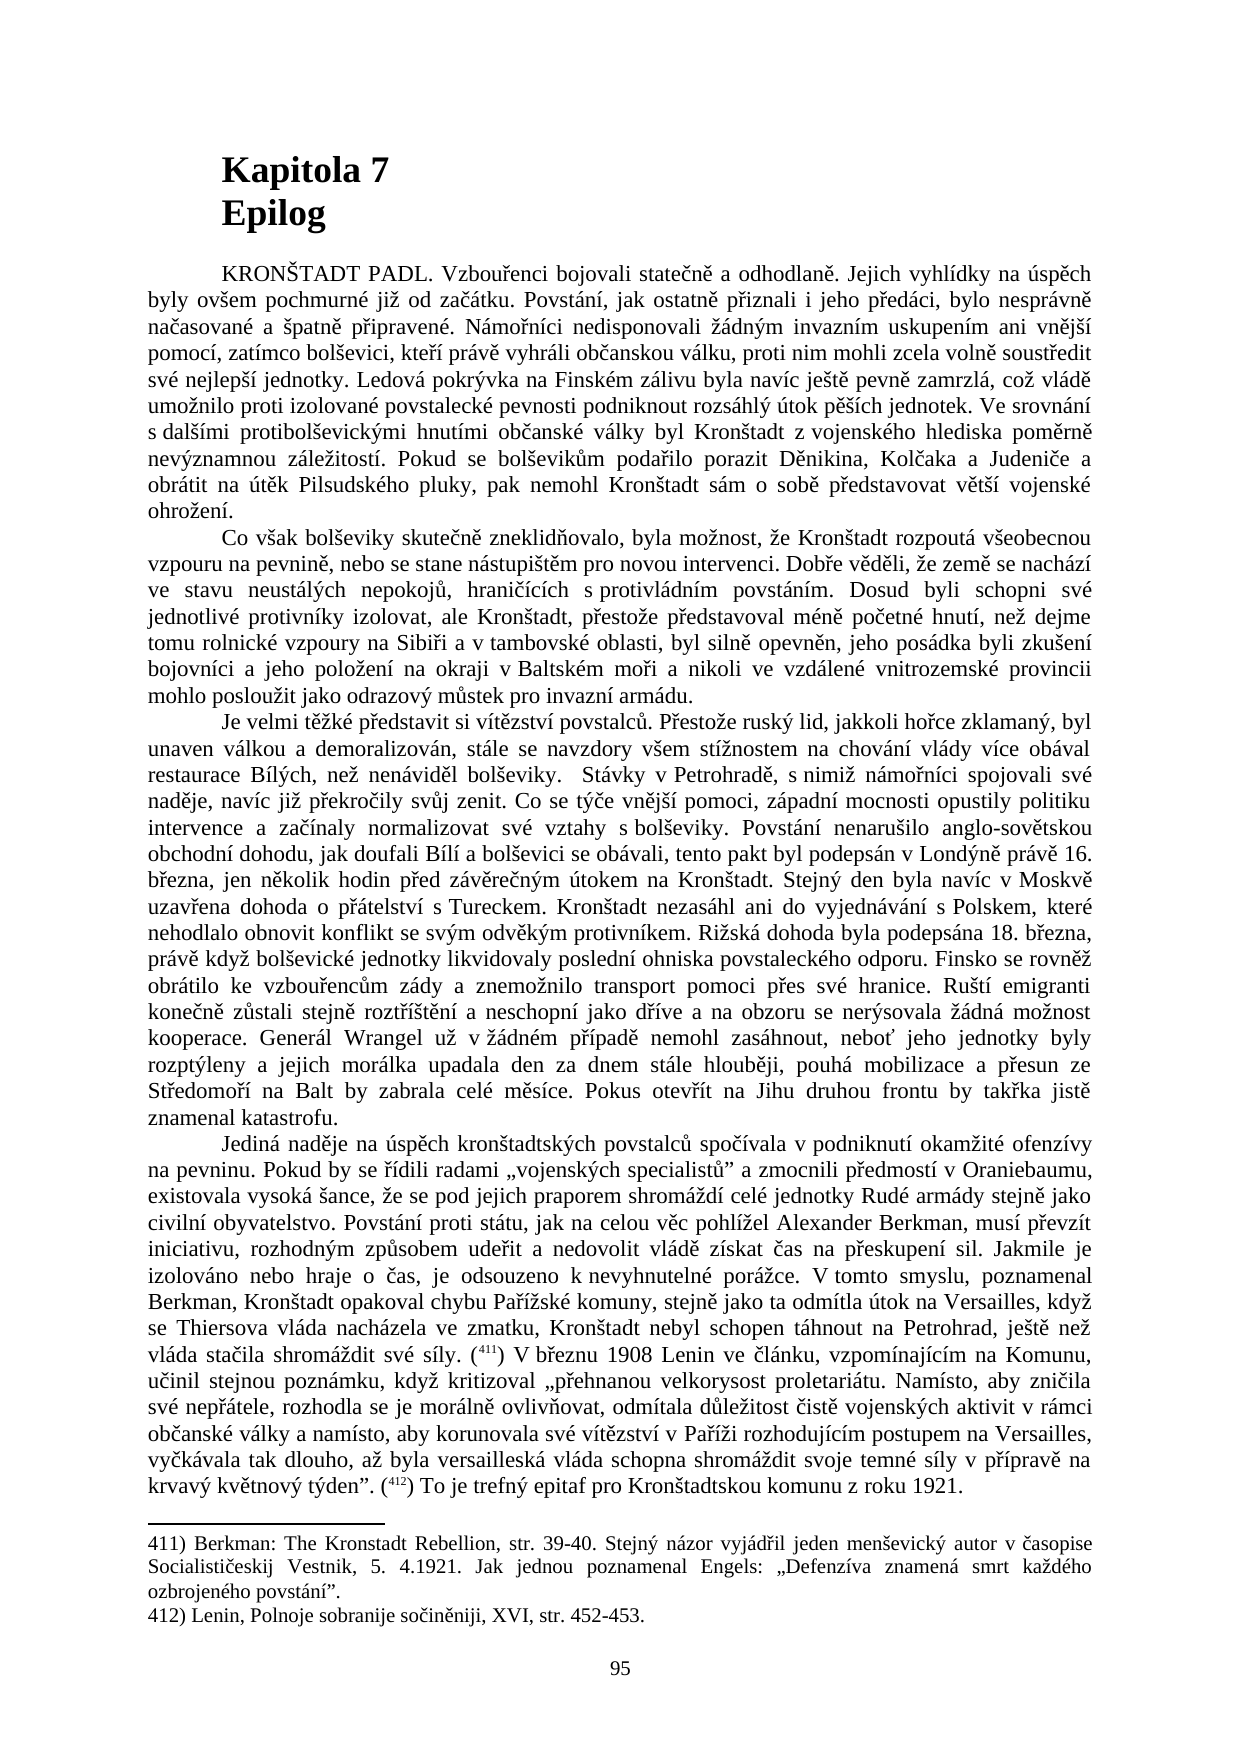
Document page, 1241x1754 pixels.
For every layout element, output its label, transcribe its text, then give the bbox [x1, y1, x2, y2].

text Kapitola 7 [148, 148, 1093, 191]
text Co však bolševiky skutečně zneklidňovalo, byla možnost, že Kronštadt rozpoutá všeobecnou vzpouru na pevnině, nebo se stane nástupištěm pro novou intervenci. Dobře věděli, že země se nachází ve stavu neustálých nepokojů, hraničících s protivládním povstáním. Dosud byli schopni své jednotlivé protivníky izolovat, ale Kronštadt, přestože představoval méně početné hnutí, než dejme tomu rolnické vzpoury na Sibiři a v tambovské oblasti, byl silně opevněn, jeho posádka byli zkušení bojovníci a jeho položení na okraji v Baltském moři a nikoli ve vzdálené vnitrozemské provincii mohlo posloužit jako odrazový můstek pro invazní armádu. [148, 524, 1093, 708]
text Jediná naděje na úspěch kronštadtských povstalců spočívala v podniknutí okamžité ofenzívy na pevninu. Pokud by se řídili radami „vojenských specialistů” a zmocnili předmostí v Oraniebaumu, existovala vysoká šance, že se pod jejich praporem shromáždí celé jednotky Rudé armády stejně jako civilní obyvatelstvo. Povstání proti státu, jak na celou věc pohlížel Alexander Berkman, musí převzít iniciativu, rozhodným způsobem udeřit a nedovolit vládě získat čas na přeskupení sil. Jakmile je izolováno nebo hraje o čas, je odsouzeno k nevyhnutelné porážce. V tomto smyslu, poznamenal Berkman, Kronštadt opakoval chybu Pařížské komuny, stejně jako ta odmítla útok na Versailles, když se Thiersova vláda nacházela ve zmatku, Kronštadt nebyl schopen táhnout na Petrohrad, ještě než vláda stačila shromáždit své síly. () V březnu 1908 Lenin ve článku, vzpomínajícím na Komunu, učinil stejnou poznámku, když kritizoval „přehnanou velkorysost proletariátu. Namísto, aby zničila své nepřátele, rozhodla se je morálně ovlivňovat, odmítala důležitost čistě vojenských aktivit v rámci občanské války a namísto, aby korunovala své vítězství v Paříži rozhodujícím postupem na Versailles, vyčkávala tak dlouho, až byla versailleská vláda schopna shromáždit svoje temné síly v přípravě na krvavý květnový týden”. () To je trefný epitaf pro Kronštadtskou komunu z roku 1921. [148, 1130, 1093, 1499]
text Je velmi těžké představit si vítězství povstalců. Přestože ruský lid, jakkoli hořce zklamaný, byl unaven válkou a demoralizován, stále se navzdory všem stížnostem na chování vlády více obával restaurace Bílých, než nenáviděl bolševiky. Stávky v Petrohradě, s nimiž námořníci spojovali své naděje, navíc již překročily svůj zenit. Co se týče vnější pomoci, západní mocnosti opustily politiku intervence a začínaly normalizovat své vztahy s bolševiky. Povstání nenarušilo anglo-sovětskou obchodní dohodu, jak doufali Bílí a bolševici se obávali, tento pakt byl podepsán v Londýně právě 16. března, jen několik hodin před závěrečným útokem na Kronštadt. Stejný den byla navíc v Moskvě uzavřena dohoda o přátelství s Tureckem. Kronštadt nezasáhl ani do vyjednávání s Polskem, které nehodlalo obnovit konflikt se svým odvěkým protivníkem. Rižská dohoda byla podepsána 18. března, právě když bolševické jednotky likvidovaly poslední ohniska povstaleckého odporu. Finsko se rovněž obrátilo ke vzbouřencům zády a znemožnilo transport pomoci přes své hranice. Ruští emigranti konečně zůstali stejně roztříštění a neschopní jako dříve a na obzoru se nerýsovala žádná možnost kooperace. Generál Wrangel už v žádném případě nemohl zasáhnout, neboť jeho jednotky byly rozptýleny a jejich morálka upadala den za dnem stále hlouběji, pouhá mobilizace a přesun ze Středomoří na Balt by zabrala celé měsíce. Pokus otevřít na Jihu druhou frontu by takřka jistě znamenal katastrofu. [148, 708, 1093, 1130]
text Epilog [148, 191, 1093, 234]
text ) Berkman: The Kronstadt Rebellion, str. 39-40. Stejný názor vyjádřil jeden menševický autor v časopise Socialističeskij Vestnik, 5. 4.1921. Jak jednou poznamenal Engels: „Defenzíva znamená smrt každého ozbrojeného povstání”. [148, 1530, 1093, 1603]
text KRONŠTADT PADL. Vzbouřenci bojovali statečně a odhodlaně. Jejich vyhlídky na úspěch byly ovšem pochmurné již od začátku. Povstání, jak ostatně přiznali i jeho předáci, bylo nesprávně načasované a špatně připravené. Námořníci nedisponovali žádným invazním uskupením ani vnější pomocí, zatímco bolševici, kteří právě vyhráli občanskou válku, proti nim mohli zcela volně soustředit své nejlepší jednotky. Ledová pokrývka na Finském zálivu byla navíc ještě pevně zamrzlá, což vládě umožnilo proti izolované povstalecké pevnosti podniknout rozsáhlý útok pěších jednotek. Ve srovnání s dalšími protibolševickými hnutími občanské války byl Kronštadt z vojenského hlediska poměrně nevýznamnou záležitostí. Pokud se bolševikům podařilo porazit Děnikina, Kolčaka a Judeniče a obrátit na útěk Pilsudského pluky, pak nemohl Kronštadt sám o sobě představovat větší vojenské ohrožení. [148, 260, 1093, 524]
text ) Lenin, Polnoje sobranije sočiněniji, XVI, str. 452-453. [148, 1603, 1093, 1627]
